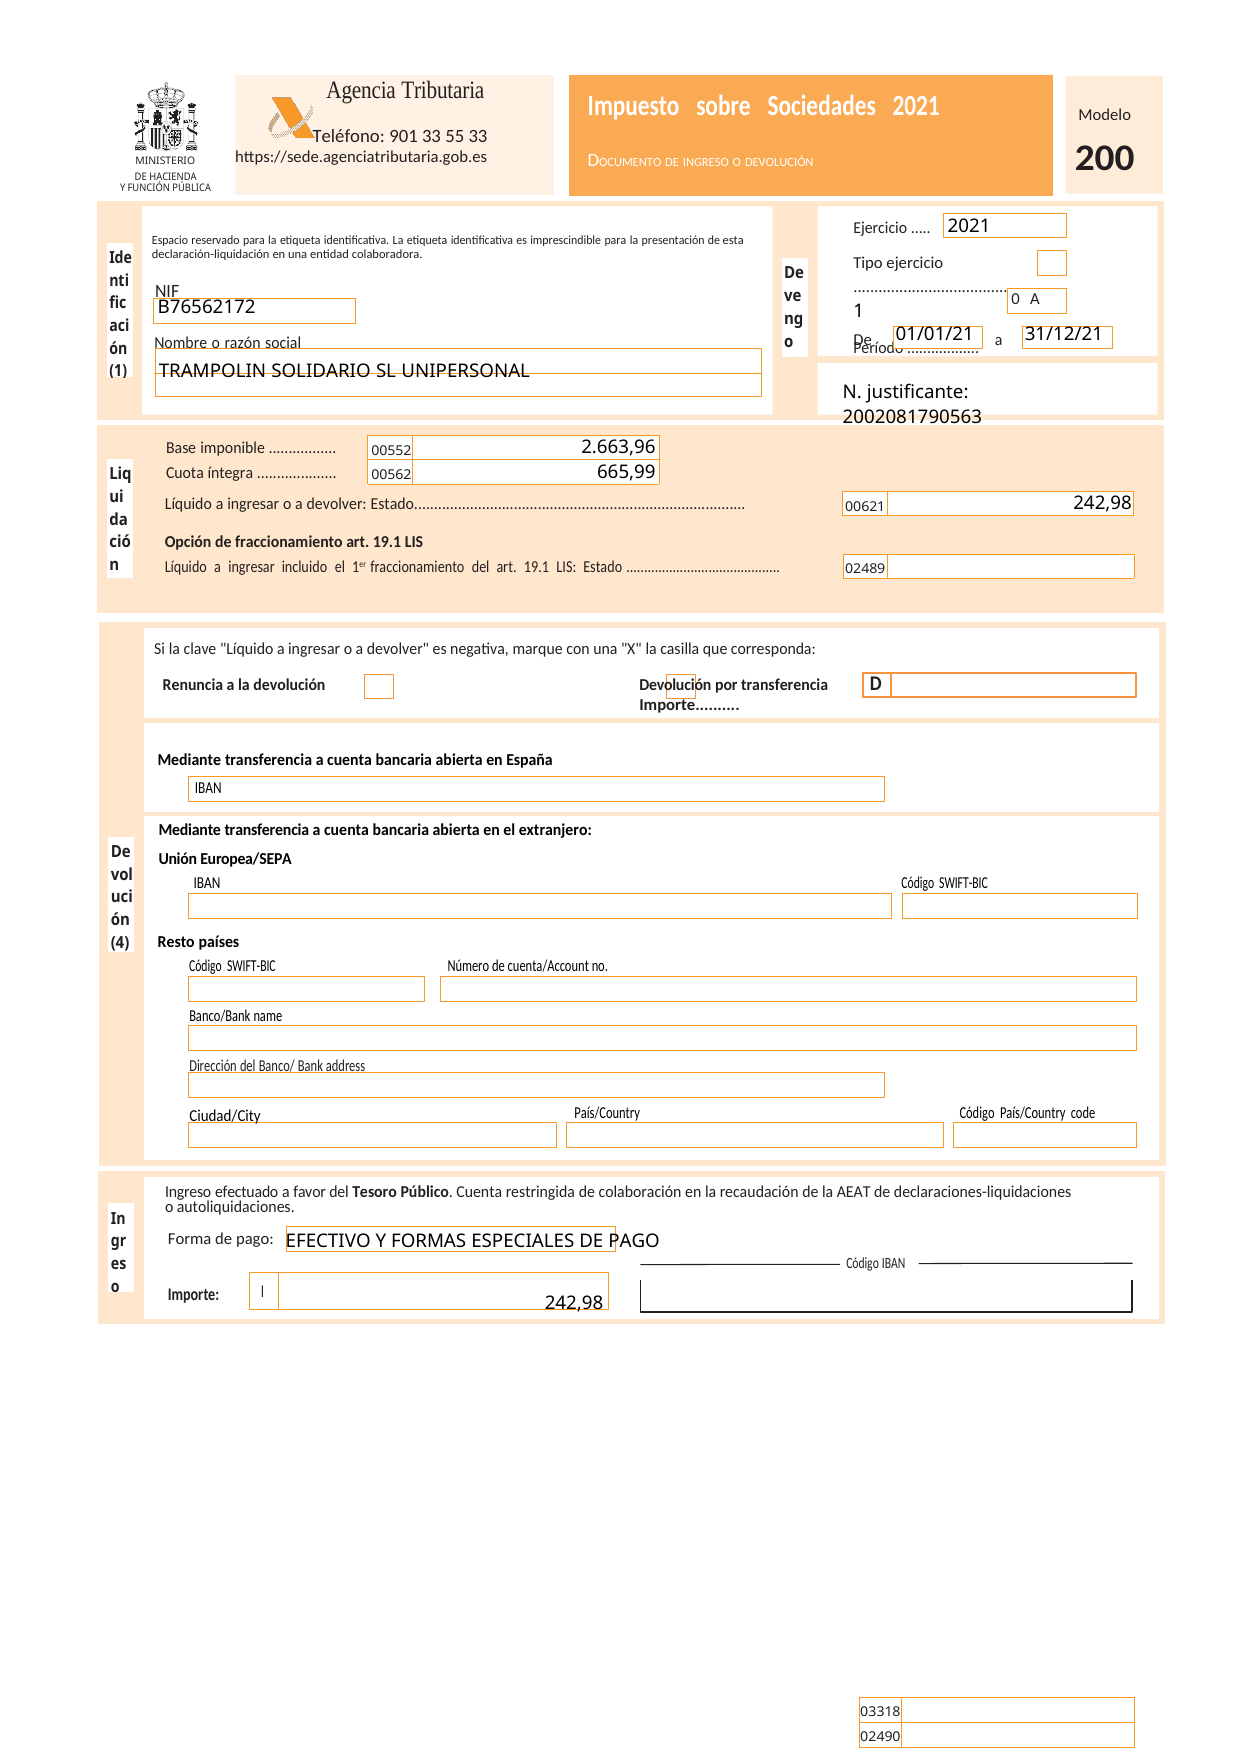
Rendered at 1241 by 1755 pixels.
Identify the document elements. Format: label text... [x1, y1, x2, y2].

table_header 00621 [843, 492, 887, 515]
text Liquidación (3) [109, 462, 133, 578]
table_header 03318 [860, 1698, 901, 1722]
table_cell [902, 1723, 1134, 1747]
table_header [888, 555, 1134, 577]
text Devengo (2) [784, 261, 808, 357]
table_cell 00562 [368, 460, 412, 484]
table_header 242,98 [888, 492, 1133, 515]
text Identiﬁcación (1) [109, 245, 133, 377]
table_cell 02490 [860, 1723, 901, 1747]
text Devolución (4) [111, 839, 134, 952]
table_cell 665,99 [413, 460, 659, 484]
table_header 00552 [368, 436, 412, 459]
table_header 2.663,96 [413, 436, 659, 459]
table_header [902, 1698, 1134, 1722]
text Ingreso (5) [111, 1206, 134, 1292]
table_header 02489 [844, 555, 887, 577]
